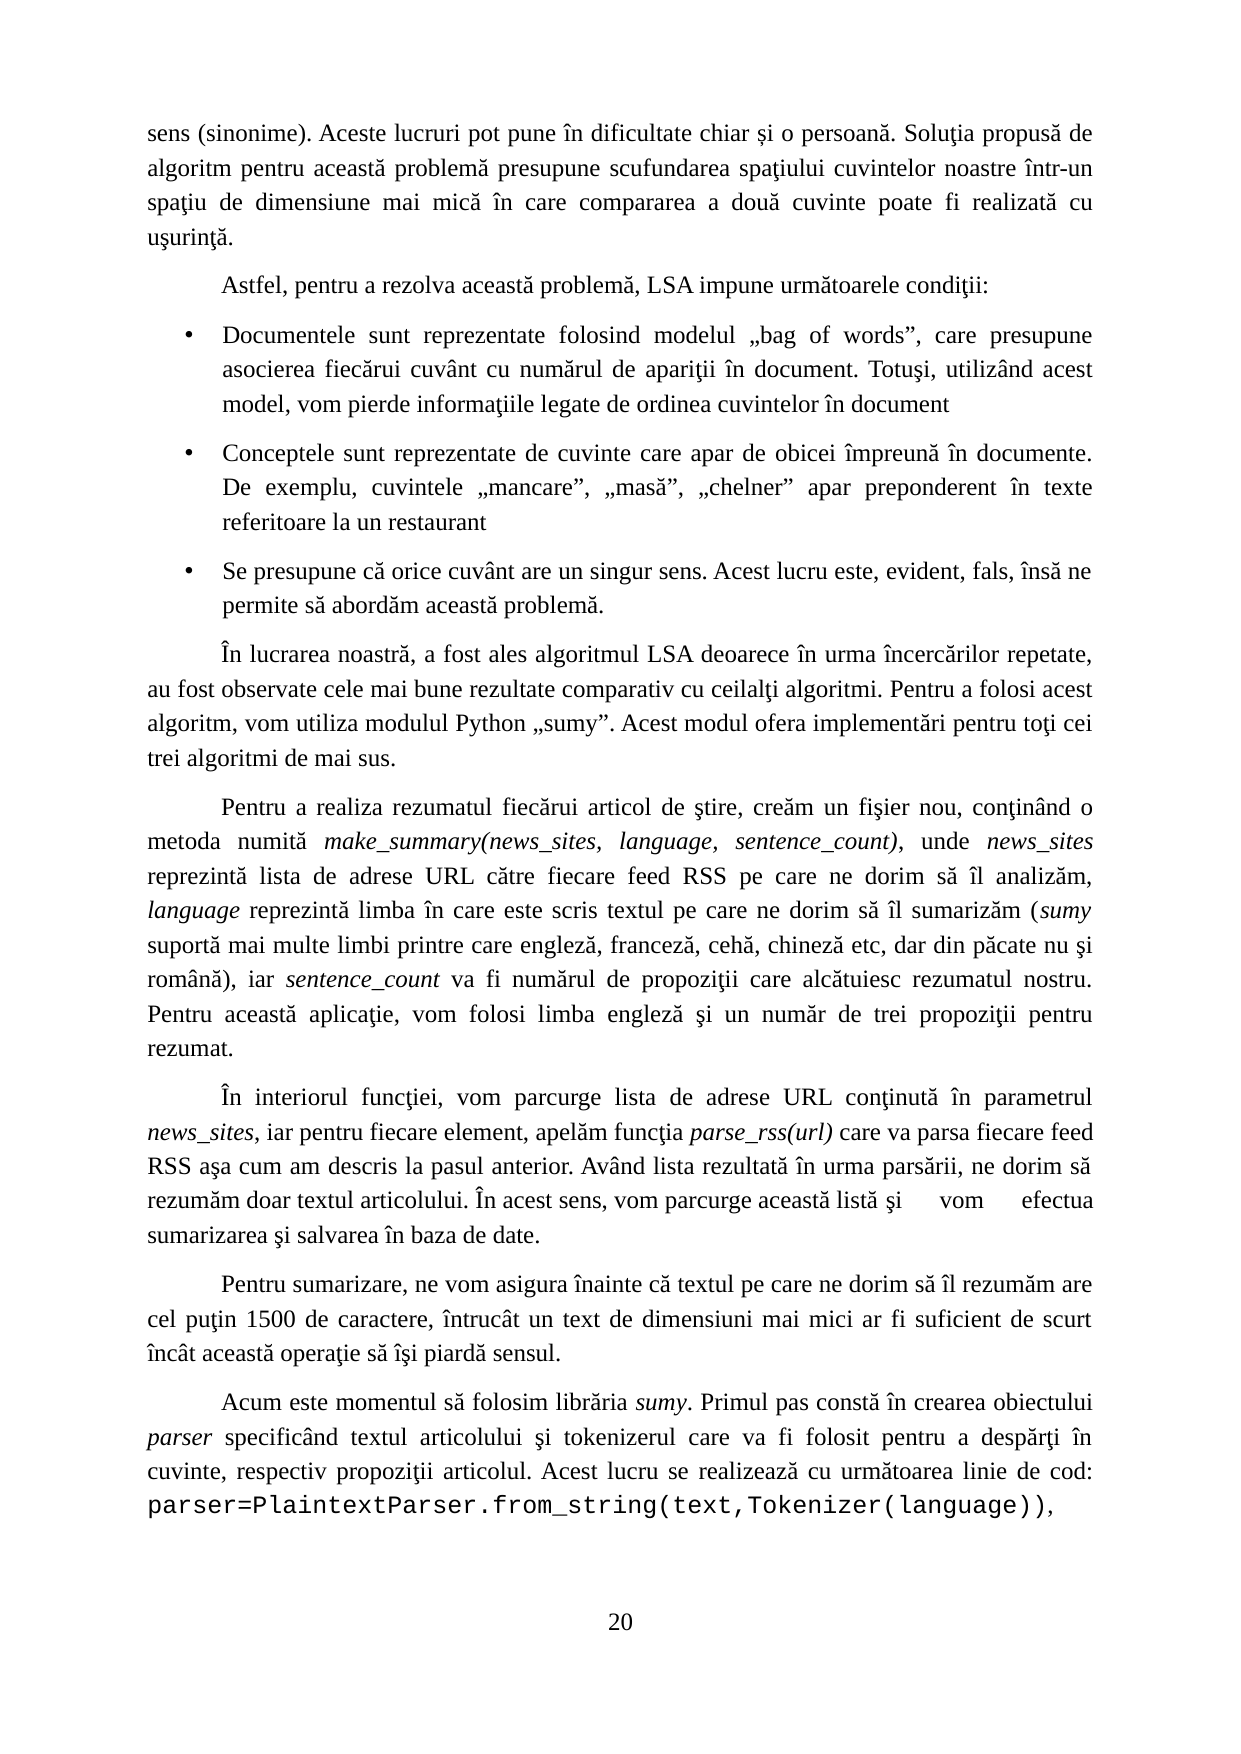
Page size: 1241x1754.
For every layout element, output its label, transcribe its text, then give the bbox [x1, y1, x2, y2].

text În interiorul funcţiei, vom parcurge lista de adrese URL conţinută în parametrul news_sites, iar pentru fiecare element, apelăm funcţia parse_rss(url) care va parsa fiecare feed RSS aşa cum am descris la pasul anterior. Având lista rezultată în urma parsării, ne dorim să rezumăm doar textul articolului. În acest sens, vom parcurge această listă şi vom efectua sumarizarea şi salvarea în baza de date. [147, 1082, 1093, 1249]
list Conceptele sunt reprezentate de cuvinte care apar de obicei împreună în documente. De exemplu, cuvintele „mancare”, „masă”, „chelner” apar preponderent în texte referitoare la un restaurant [184, 438, 1093, 535]
text Pentru sumarizare, ne vom asigura înainte că textul pe care ne dorim să îl rezumăm are cel puţin 1500 de caractere, întrucât un text de dimensiuni mai mici ar fi suficient de scurt încât această operaţie să îşi piardă sensul. [147, 1269, 1093, 1367]
text În lucrarea noastră, a fost ales algoritmul LSA deoarece în urma încercărilor repetate, au fost observate cele mai bune rezultate comparativ cu ceilalţi algoritmi. Pentru a folosi acest algoritm, vom utiliza modulul Python „sumy”. Acest modul ofera implementări pentru toţi cei trei algoritmi de mai sus. [147, 639, 1093, 771]
text Acum este momentul să folosim librăria sumy. Primul pas constă în crearea obiectului parser specificând textul articolului şi tokenizerul care va fi folosit pentru a despărţi în cuvinte, respectiv propoziţii articolul. Acest lucru se realizează cu următoarea linie de cod: parser=PlaintextParser.from_string(text,Tokenizer(language)), [147, 1387, 1093, 1521]
text Astfel, pentru a rezolva această problemă, LSA impune următoarele condiţii: [147, 271, 1093, 299]
text Pentru a realiza rezumatul fiecărui articol de ştire, creăm un fişier nou, conţinând o metoda numită make_summary(news_sites, language, sentence_count), unde news_sites reprezintă lista de adrese URL către fiecare feed RSS pe care ne dorim să îl analizăm, language reprezintă limba în care este scris textul pe care ne dorim să îl sumarizăm (sumy suportă mai multe limbi printre care engleză, franceză, cehă, chineză etc, dar din păcate nu şi română), iar sentence_count va fi numărul de propoziţii care alcătuiesc rezumatul nostru. Pentru această aplicaţie, vom folosi limba engleză şi un număr de trei propoziţii pentru rezumat. [147, 792, 1093, 1062]
text sens (sinonime). Aceste lucruri pot pune în dificultate chiar și o persoană. Soluţia propusă de algoritm pentru această problemă presupune scufundarea spaţiului cuvintelor noastre într-un spaţiu de dimensiune mai mică în care compararea a două cuvinte poate fi realizată cu uşurinţă. [147, 118, 1093, 250]
list Se presupune că orice cuvânt are un singur sens. Acest lucru este, evident, fals, însă ne permite să abordăm această problemă. [184, 556, 1093, 619]
list Documentele sunt reprezentate folosind modelul „bag of words”, care presupune asocierea fiecărui cuvânt cu numărul de apariţii în document. Totuşi, utilizând acest model, vom pierde informaţiile legate de ordinea cuvintelor în document [184, 320, 1093, 417]
